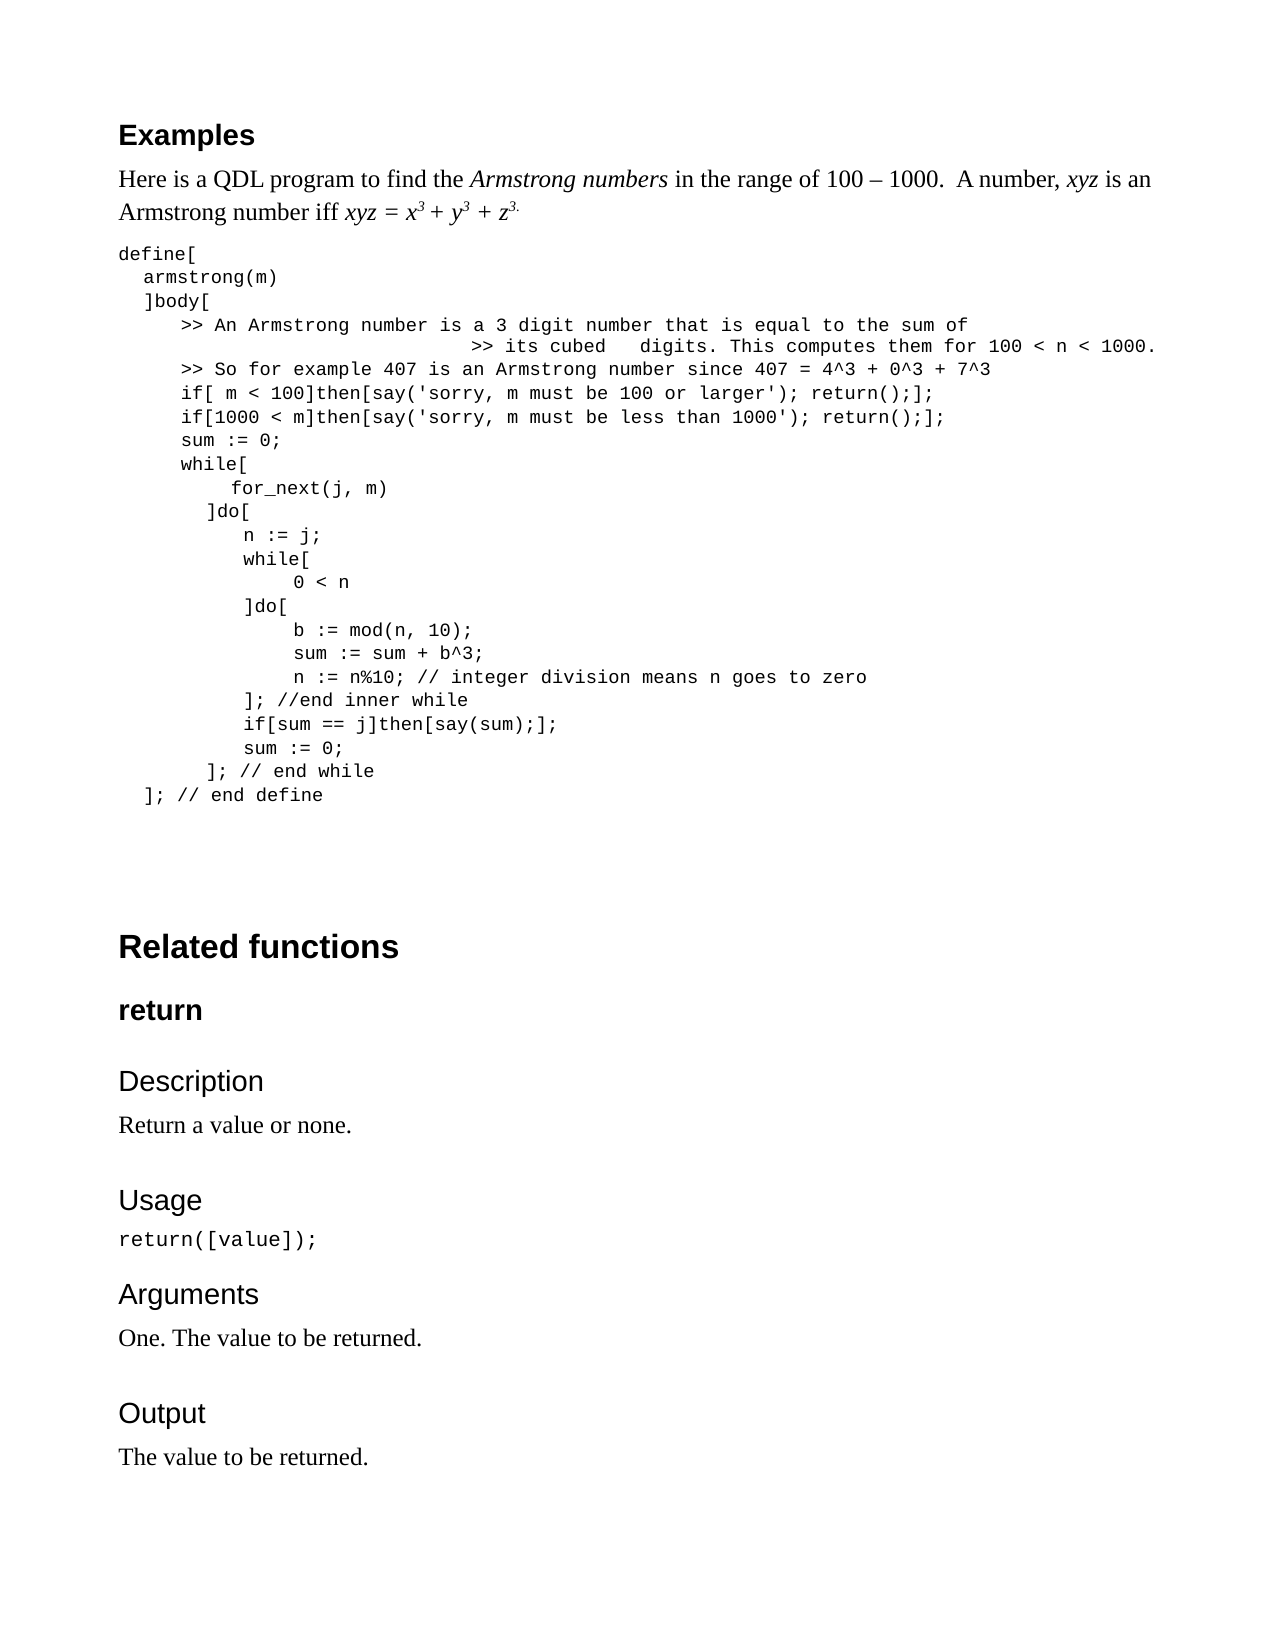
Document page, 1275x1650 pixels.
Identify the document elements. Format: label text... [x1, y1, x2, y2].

subtitle Description [118, 1064, 1157, 1097]
text ]; // end define [118, 784, 1157, 808]
text Here is a QDL program to find the Armstrong numbers in the range of 100 – 1000. A number, xyz is an Armstrong number iff xyz = x3 + y3 + z3. [118, 164, 1157, 226]
text The value to be returned. [118, 1442, 1157, 1471]
text sum := sum + b^3; [118, 642, 1157, 666]
text return([value]); [118, 1228, 1157, 1252]
text while[ [118, 453, 1157, 477]
text if[ m < 100]then[say('sorry, m must be 100 or larger'); return();]; [118, 382, 1157, 406]
text define[ [118, 245, 1157, 266]
text ]do[ [118, 595, 1157, 618]
text if[sum == j]then[say(sum);]; [118, 713, 1157, 737]
text ]; // end while [118, 760, 1157, 784]
text armstrong(m) [118, 266, 1157, 290]
text ]body[ [118, 290, 1157, 313]
subtitle Output [118, 1396, 1157, 1429]
text n := n%10; // integer division means n goes to zero [118, 666, 1157, 689]
text ]; //end inner while [118, 689, 1157, 713]
text Return a value or none. [118, 1110, 1157, 1139]
text n := j; [118, 524, 1157, 548]
subtitle Usage [118, 1182, 1157, 1216]
text >> An Armstrong number is a 3 digit number that is equal to the sum of [118, 313, 1157, 337]
text >> So for example 407 is an Armstrong number since 407 = 4^3 + 0^3 + 7^3 [118, 358, 1157, 382]
subtitle Examples [118, 118, 1157, 152]
text ]do[ [118, 500, 1157, 524]
text sum := 0; [118, 737, 1157, 760]
subtitle Related functions [118, 927, 1157, 966]
text One. The value to be returned. [118, 1323, 1157, 1352]
text while[ [118, 548, 1157, 571]
text for_next(j, m) [118, 477, 1157, 500]
subtitle return [118, 993, 1157, 1026]
text 0 < n [118, 571, 1157, 595]
text >> its cubed digits. This computes them for 100 < n < 1000. [118, 337, 1157, 358]
text if[1000 < m]then[say('sorry, m must be less than 1000'); return();]; [118, 406, 1157, 429]
subtitle Arguments [118, 1277, 1157, 1311]
text sum := 0; [118, 429, 1157, 453]
text b := mod(n, 10); [118, 618, 1157, 642]
